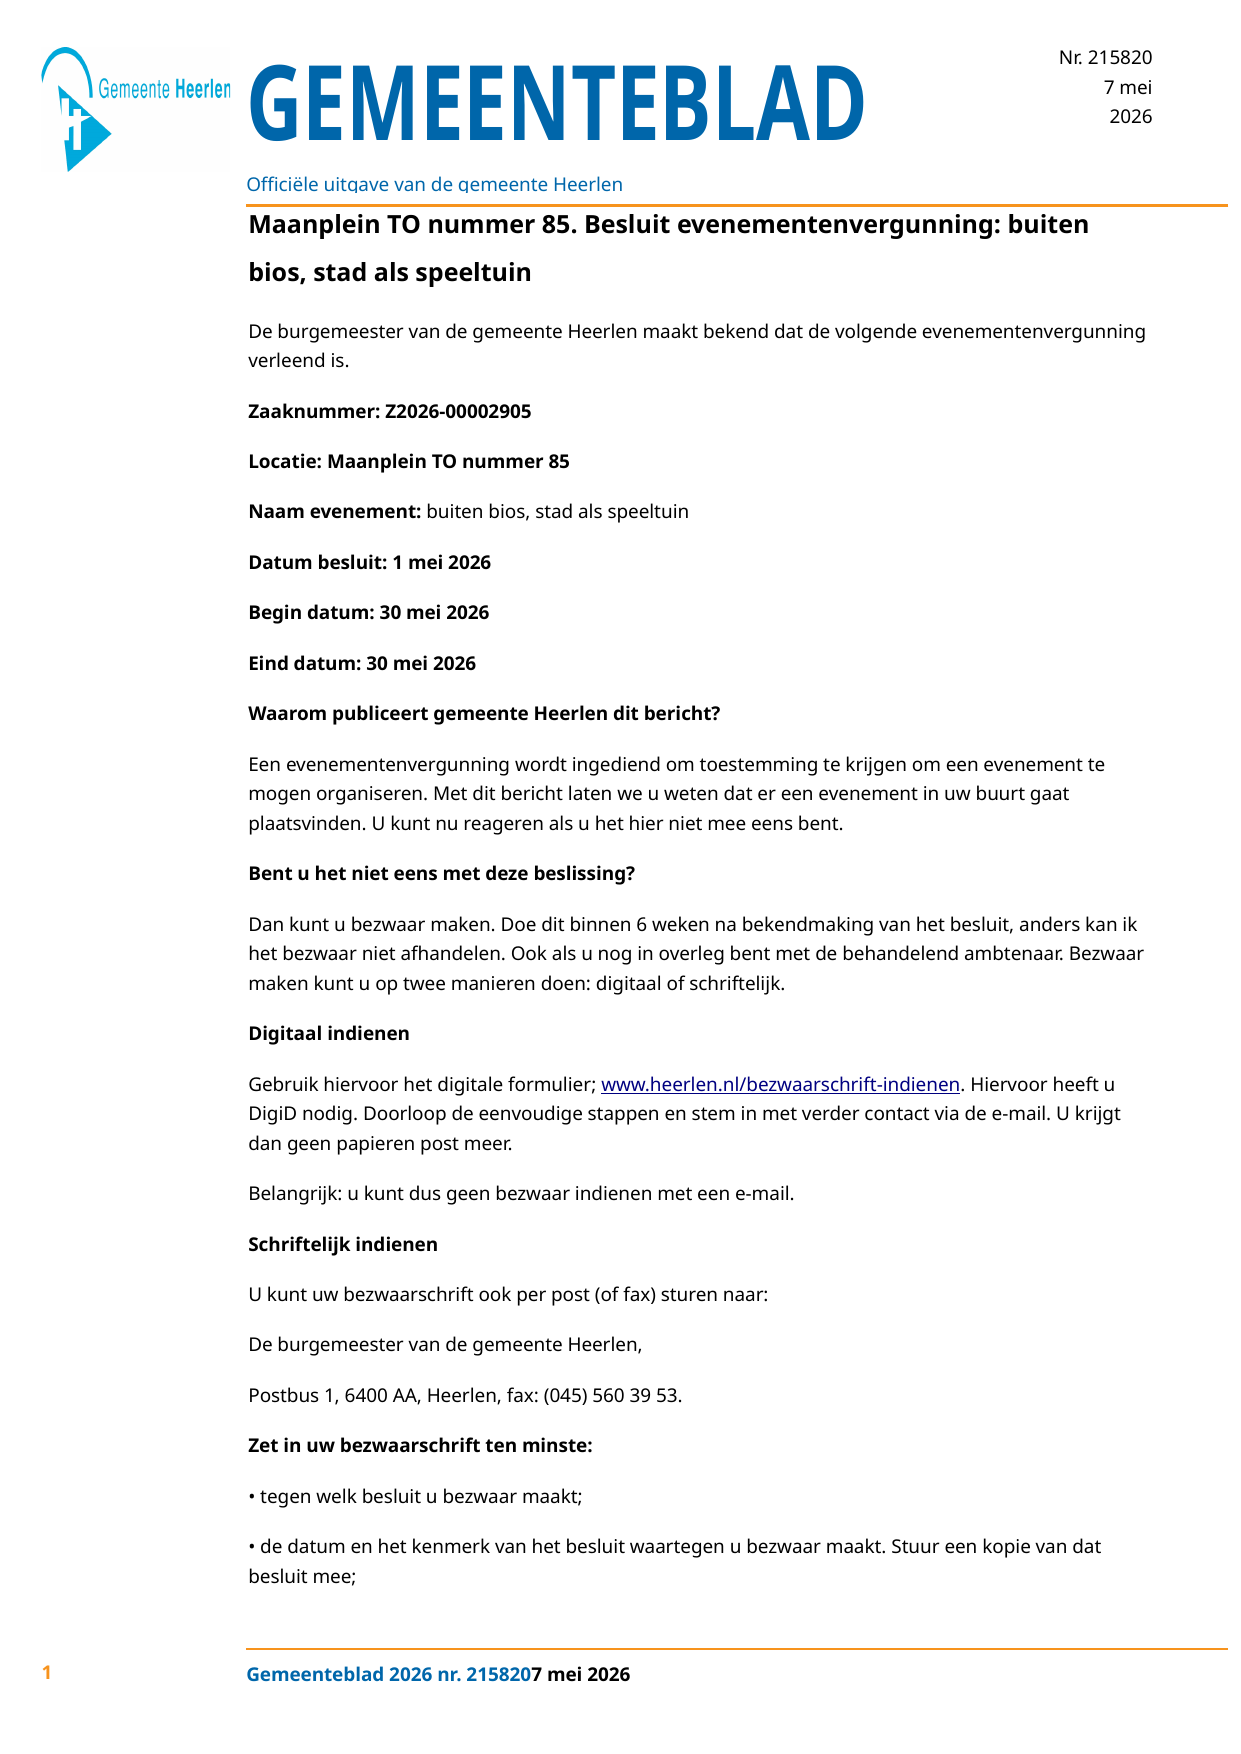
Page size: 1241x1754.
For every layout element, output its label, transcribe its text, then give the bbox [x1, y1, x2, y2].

picture [41, 47, 59, 70]
text Zaaknummer: Z2026-00002905 [248, 398, 1152, 424]
text Digitaal indienen [248, 1020, 1152, 1046]
text Waarom publiceert gemeente Heerlen dit bericht? [248, 700, 1152, 726]
text Bent u het niet eens met deze beslissing? [248, 860, 1152, 886]
text Maanplein TO nummer 85. Besluit evenementenvergunning: buiten bios, stad als speeltuin [248, 207, 1152, 288]
text Schriftelijk indienen [248, 1231, 1152, 1257]
text Datum besluit: 1 mei 2026 [248, 549, 1152, 575]
text Locatie: Maanplein TO nummer 85 [248, 448, 1152, 474]
picture [41, 47, 231, 172]
text Eind datum: 30 mei 2026 [248, 650, 1152, 676]
text Een evenementenvergunning wordt ingediend om toestemming te krijgen om een evenement te mogen organiseren. Met dit bericht laten we u weten dat er een evenement in uw buurt gaat plaatsvinden. U kunt nu reageren als u het hier niet mee eens bent. [248, 751, 1152, 836]
text De burgemeester van de gemeente Heerlen, [248, 1332, 1152, 1357]
text Belangrijk: u kunt dus geen bezwaar indienen met een e-mail. [248, 1180, 1152, 1206]
text U kunt uw bezwaarschrift ook per post (of fax) sturen naar: [248, 1281, 1152, 1307]
text De burgemeester van de gemeente Heerlen maakt bekend dat de volgende evenementenvergunning verleend is. [248, 318, 1152, 373]
text Dan kunt u bezwaar maken. Doe dit binnen 6 weken na bekendmaking van het besluit, anders kan ik het bezwaar niet afhandelen. Ook als u nog in overleg bent met de behandelend ambtenaar. Bezwaar maken kunt u op twee manieren doen: digitaal of schriftelijk. [248, 911, 1152, 996]
text Naam evenement: buiten bios, stad als speeltuin [248, 499, 1152, 524]
text • tegen welk besluit u bezwaar maakt; [248, 1483, 1152, 1509]
text Zet in uw bezwaarschrift ten minste: [248, 1432, 1152, 1458]
text • de datum en het kenmerk van het besluit waartegen u bezwaar maakt. Stuur een kopie van dat besluit mee; [248, 1533, 1152, 1589]
text Begin datum: 30 mei 2026 [248, 599, 1152, 625]
text Postbus 1, 6400 AA, Heerlen, fax: (045) 560 39 53. [248, 1382, 1152, 1408]
text Gebruik hiervoor het digitale formulier; www.heerlen.nl/bezwaarschrift-indienen. Hiervoor heeft u DigiD nodig. Doorloop de eenvoudige stappen en stem in met verder contact via de e-mail. U krijgt dan geen papieren post meer. [248, 1071, 1152, 1156]
